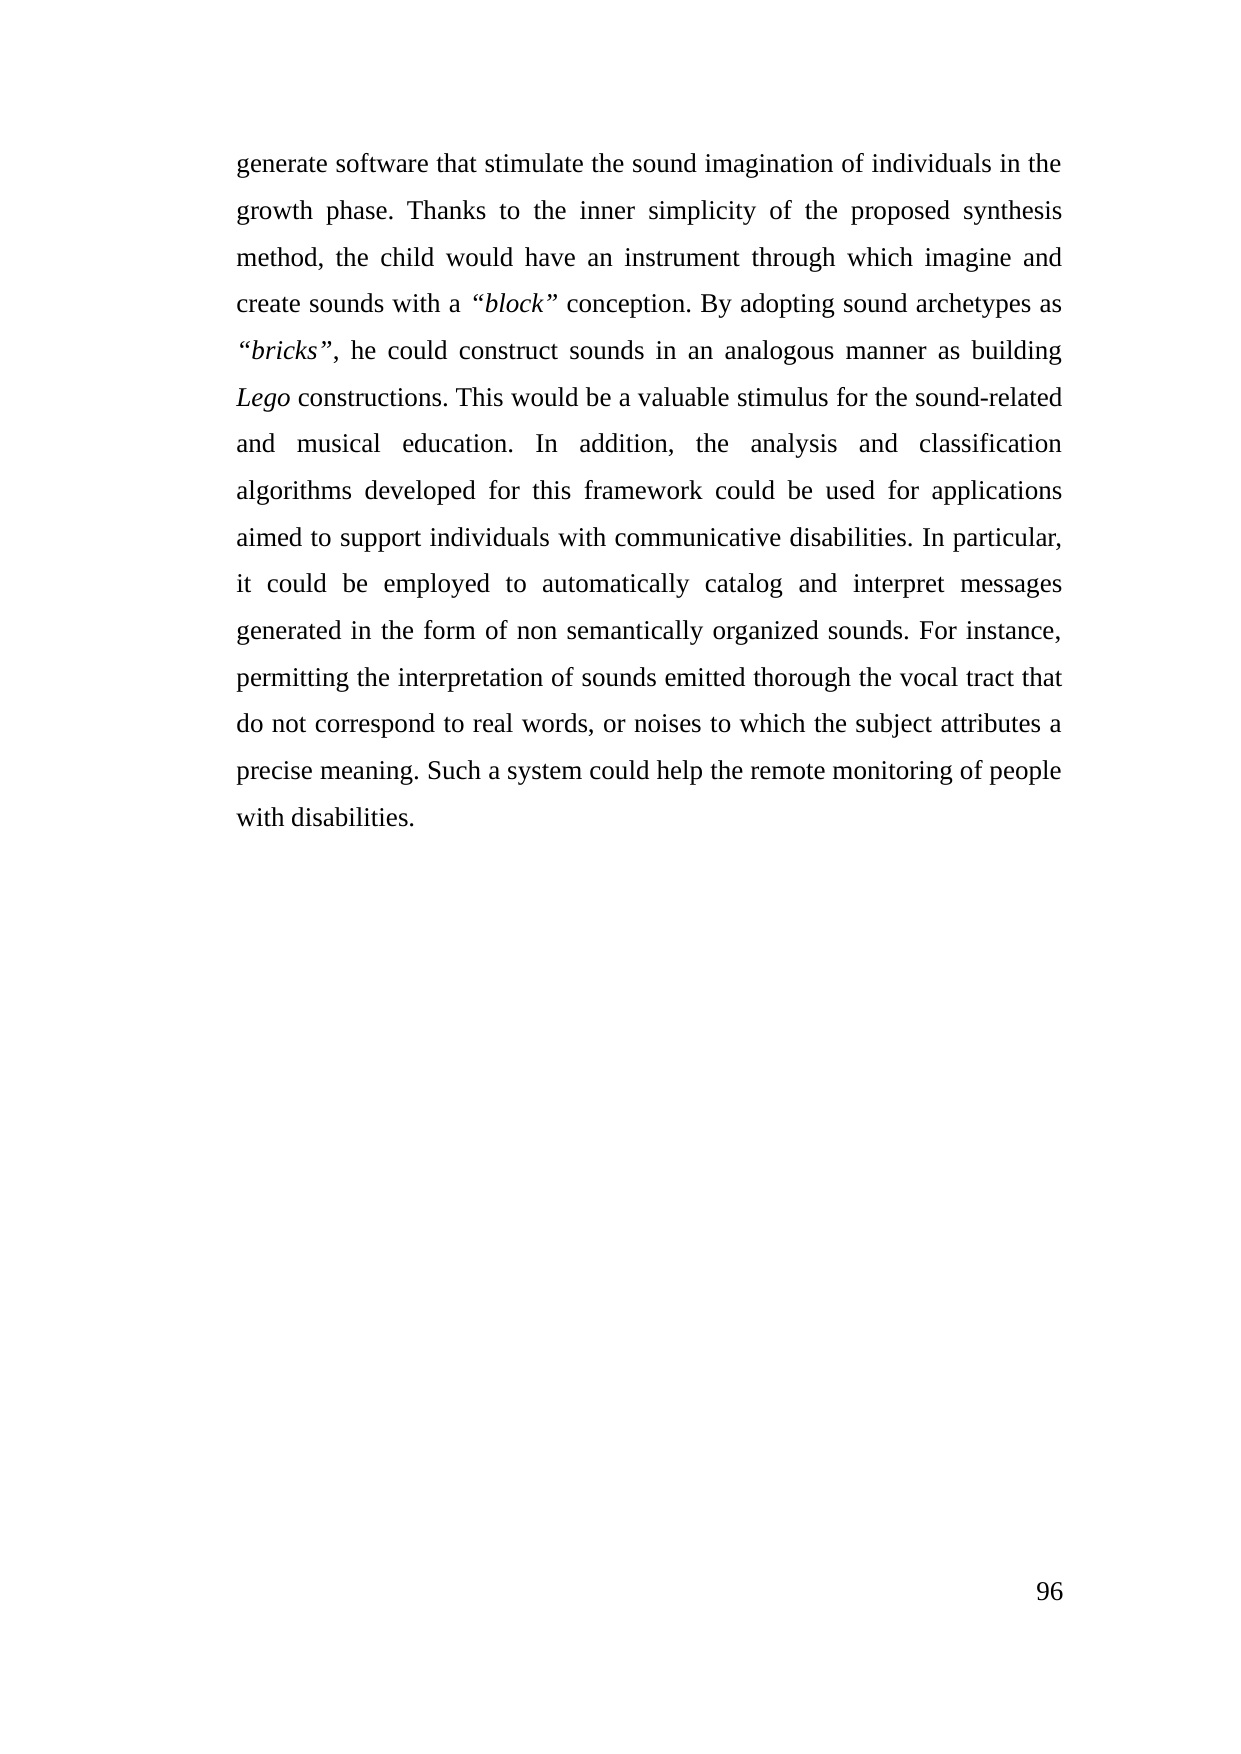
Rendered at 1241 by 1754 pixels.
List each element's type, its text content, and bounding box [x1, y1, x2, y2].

text generate software that stimulate the sound imagination of individuals in the growth phase. Thanks to the inner simplicity of the proposed synthesis method, the child would have an instrument through which imagine and create sounds with a “block” conception. By adopting sound archetypes as “bricks”, he could construct sounds in an analogous manner as building Lego constructions. This would be a valuable stimulus for the sound-related and musical education. In addition, the analysis and classification algorithms developed for this framework could be used for applications aimed to support individuals with communicative disabilities. In particular, it could be employed to automatically catalog and interpret messages generated in the form of non semantically organized sounds. For instance, permitting the interpretation of sounds emitted thorough the vocal tract that do not correspond to real words, or noises to which the subject attributes a precise meaning. Such a system could help the remote monitoring of people with disabilities. [236, 148, 1063, 832]
